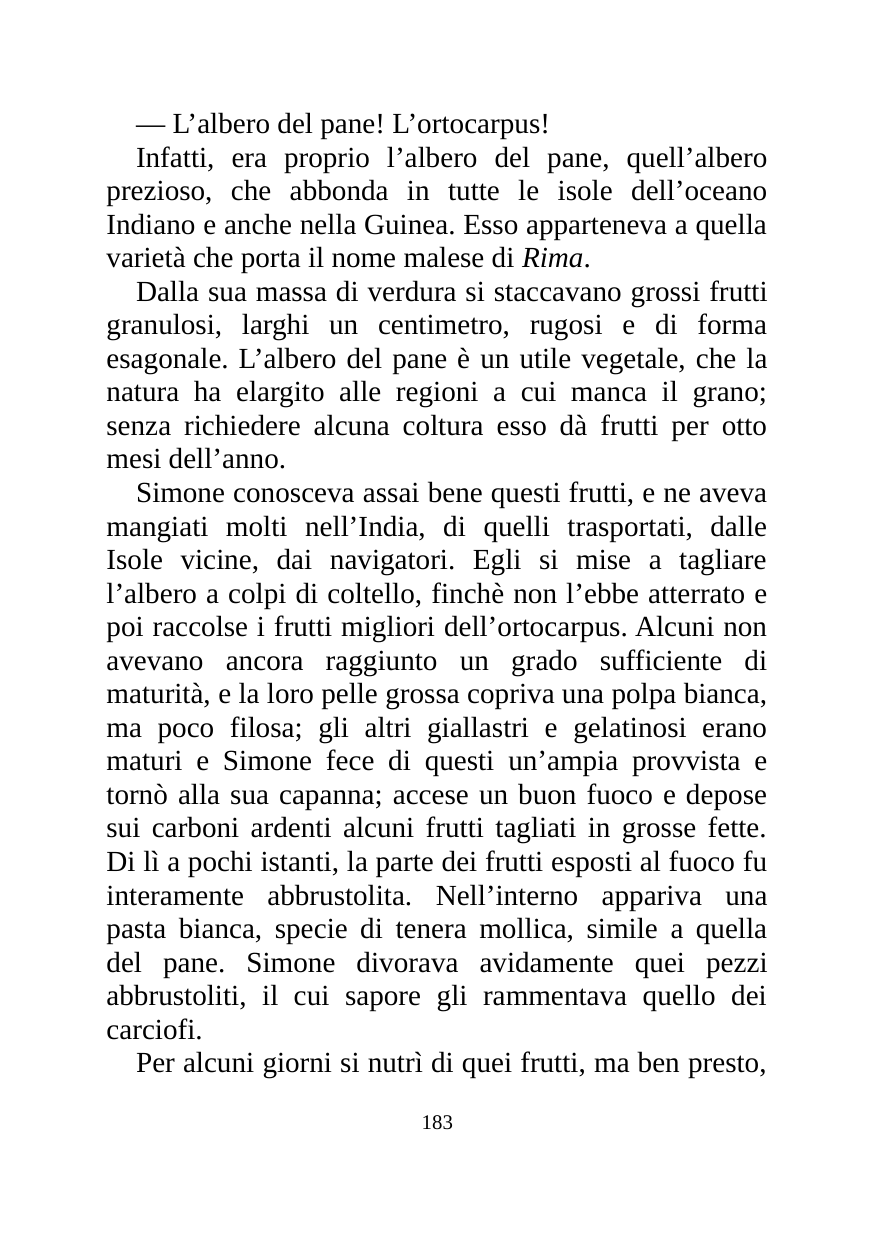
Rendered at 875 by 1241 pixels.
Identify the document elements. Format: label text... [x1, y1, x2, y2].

text Simone conosceva assai bene questi frutti, e ne aveva mangiati molti nell’India, di quelli trasportati, dalle Isole vicine, dai navigatori. Egli si mise a tagliare l’albero a colpi di coltello, finchè non l’ebbe atterrato e poi raccolse i frutti migliori dell’ortocarpus. Alcuni non avevano ancora raggiunto un grado sufficiente di maturità, e la loro pelle grossa copriva una polpa bianca, ma poco filosa; gli altri giallastri e gelatinosi erano maturi e Simone fece di questi un’ampia provvista e tornò alla sua capanna; accese un buon fuoco e depose sui carboni ardenti alcuni frutti tagliati in grosse fette. Di lì a pochi istanti, la parte dei frutti esposti al fuoco fu interamente abbrustolita. Nell’interno appariva una pasta bianca, specie di tenera mollica, simile a quella del pane. Simone divorava avidamente quei pezzi abbrustoliti, il cui sapore gli rammentava quello dei carciofi. [106, 475, 768, 1045]
text Per alcuni giorni si nutrì di quei frutti, ma ben presto, [106, 1045, 768, 1079]
text Infatti, era proprio l’albero del pane, quell’albero prezioso, che abbonda in tutte le isole dell’oceano Indiano e anche nella Guinea. Esso apparteneva a quella varietà che porta il nome malese di Rima. [106, 140, 768, 274]
text — L’albero del pane! L’ortocarpus! [106, 106, 768, 140]
text Dalla sua massa di verdura si staccavano grossi frutti granulosi, larghi un centimetro, rugosi e di forma esagonale. L’albero del pane è un utile vegetale, che la natura ha elargito alle regioni a cui manca il grano; senza richiedere alcuna coltura esso dà frutti per otto mesi dell’anno. [106, 274, 768, 475]
